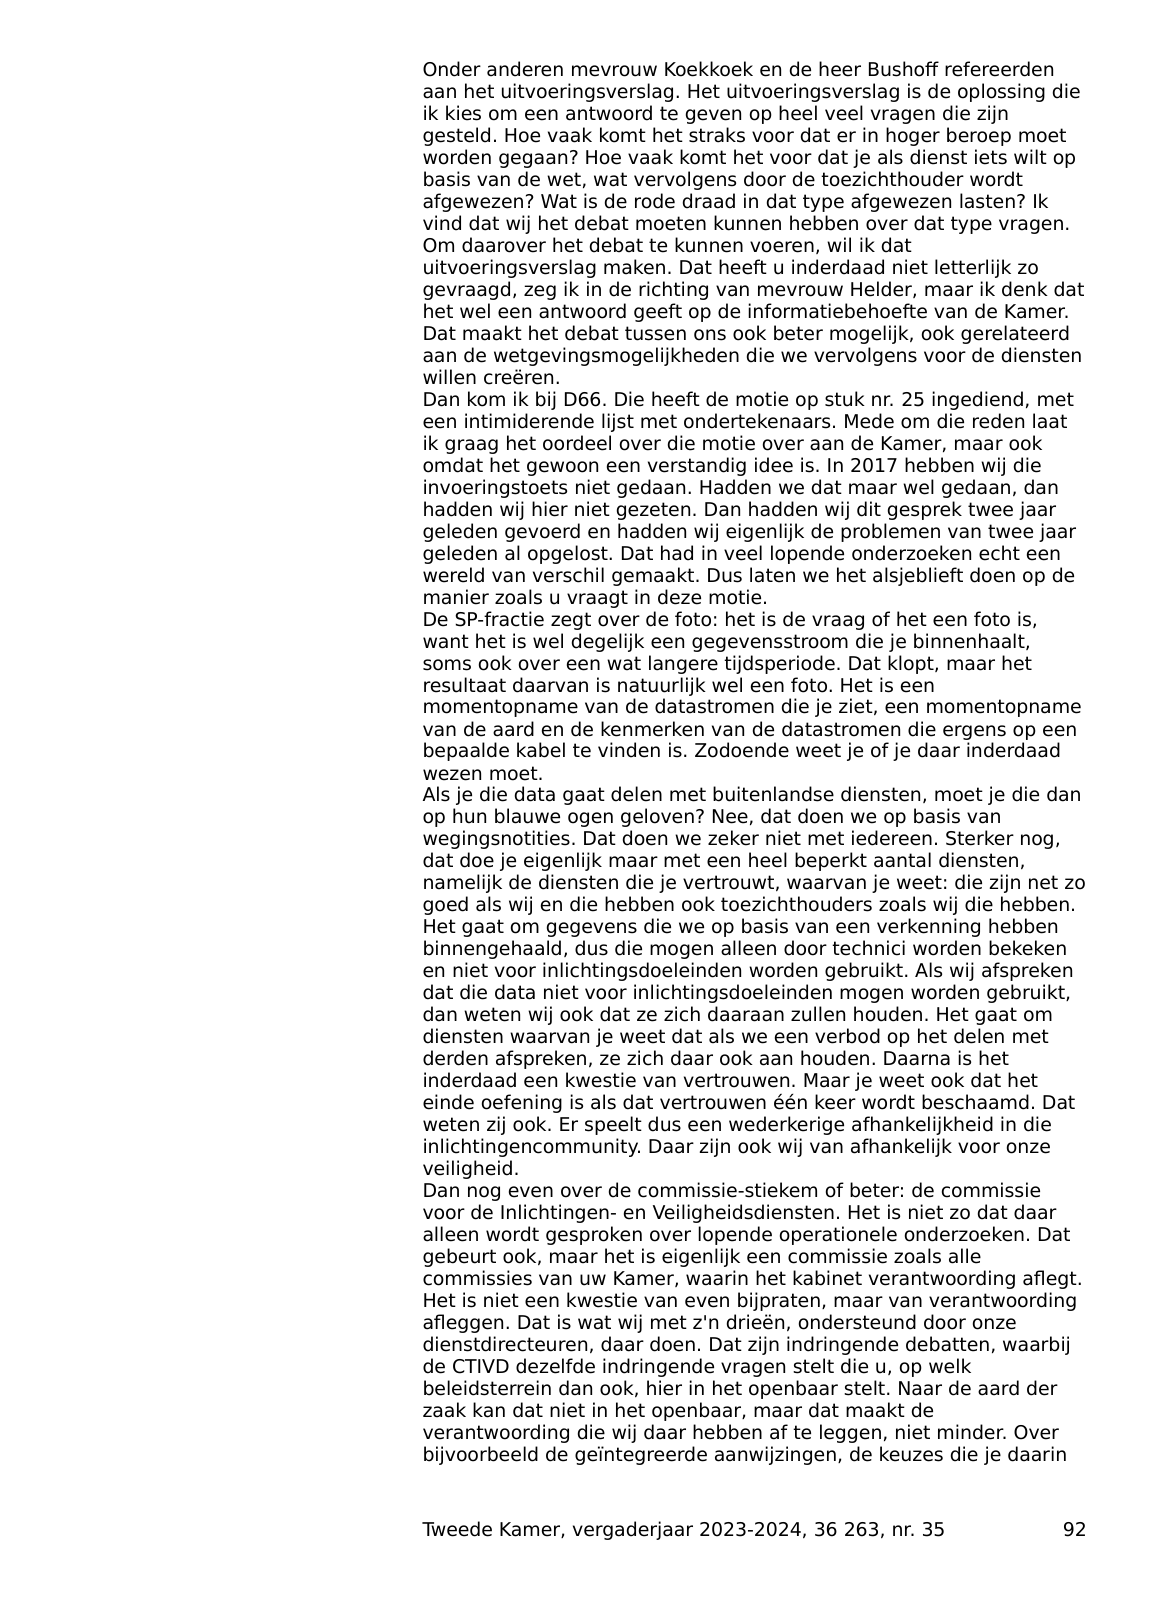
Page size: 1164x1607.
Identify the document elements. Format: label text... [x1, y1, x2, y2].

text De SP-fractie zegt over de foto: het is de vraag of het een foto is, want het is wel degelijk een gegevensstroom die je binnenhaalt, soms ook over een wat langere tijdsperiode. Dat klopt, maar het resultaat daarvan is natuurlijk wel een foto. Het is een momentopname van de datastromen die je ziet, een momentopname van de aard en de kenmerken van de datastromen die ergens op een bepaalde kabel te vinden is. Zodoende weet je of je daar inderdaad wezen moet. [422, 608, 1087, 784]
text Dan nog even over de commissie-stiekem of beter: de commissie voor de Inlichtingen- en Veiligheidsdiensten. Het is niet zo dat daar alleen wordt gesproken over lopende operationele onderzoeken. Dat gebeurt ook, maar het is eigenlijk een commissie zoals alle commissies van uw Kamer, waarin het kabinet verantwoording aflegt. Het is niet een kwestie van even bijpraten, maar van verantwoording afleggen. Dat is wat wij met z'n drieën, ondersteund door onze dienstdirecteuren, daar doen. Dat zijn indringende debatten, waarbij de CTIVD dezelfde indringende vragen stelt die u, op welk beleidsterrein dan ook, hier in het openbaar stelt. Naar de aard der zaak kan dat niet in het openbaar, maar dat maakt de verantwoording die wij daar hebben af te leggen, niet minder. Over bijvoorbeeld de geïntegreerde aanwijzingen, de keuzes die je daarin [422, 1180, 1087, 1466]
text Onder anderen mevrouw Koekkoek en de heer Bushoff refereerden aan het uitvoeringsverslag. Het uitvoeringsverslag is de oplossing die ik kies om een antwoord te geven op heel veel vragen die zijn gesteld. Hoe vaak komt het straks voor dat er in hoger beroep moet worden gegaan? Hoe vaak komt het voor dat je als dienst iets wilt op basis van de wet, wat vervolgens door de toezichthouder wordt afgewezen? Wat is de rode draad in dat type afgewezen lasten? Ik vind dat wij het debat moeten kunnen hebben over dat type vragen. Om daarover het debat te kunnen voeren, wil ik dat uitvoeringsverslag maken. Dat heeft u inderdaad niet letterlijk zo gevraagd, zeg ik in de richting van mevrouw Helder, maar ik denk dat het wel een antwoord geeft op de informatiebehoefte van de Kamer. Dat maakt het debat tussen ons ook beter mogelijk, ook gerelateerd aan de wetgevingsmogelijkheden die we vervolgens voor de diensten willen creëren. [422, 59, 1087, 389]
text Dan kom ik bij D66. Die heeft de motie op stuk nr. 25 ingediend, met een intimiderende lijst met ondertekenaars. Mede om die reden laat ik graag het oordeel over die motie over aan de Kamer, maar ook omdat het gewoon een verstandig idee is. In 2017 hebben wij die invoeringstoets niet gedaan. Hadden we dat maar wel gedaan, dan hadden wij hier niet gezeten. Dan hadden wij dit gesprek twee jaar geleden gevoerd en hadden wij eigenlijk de problemen van twee jaar geleden al opgelost. Dat had in veel lopende onderzoeken echt een wereld van verschil gemaakt. Dus laten we het alsjeblieft doen op de manier zoals u vraagt in deze motie. [422, 389, 1087, 608]
text Als je die data gaat delen met buitenlandse diensten, moet je die dan op hun blauwe ogen geloven? Nee, dat doen we op basis van wegingsnotities. Dat doen we zeker niet met iedereen. Sterker nog, dat doe je eigenlijk maar met een heel beperkt aantal diensten, namelijk de diensten die je vertrouwt, waarvan je weet: die zijn net zo goed als wij en die hebben ook toezichthouders zoals wij die hebben. Het gaat om gegevens die we op basis van een verkenning hebben binnengehaald, dus die mogen alleen door technici worden bekeken en niet voor inlichtingsdoeleinden worden gebruikt. Als wij afspreken dat die data niet voor inlichtingsdoeleinden mogen worden gebruikt, dan weten wij ook dat ze zich daaraan zullen houden. Het gaat om diensten waarvan je weet dat als we een verbod op het delen met derden afspreken, ze zich daar ook aan houden. Daarna is het inderdaad een kwestie van vertrouwen. Maar je weet ook dat het einde oefening is als dat vertrouwen één keer wordt beschaamd. Dat weten zij ook. Er speelt dus een wederkerige afhankelijkheid in die inlichtingencommunity. Daar zijn ook wij van afhankelijk voor onze veiligheid. [422, 784, 1087, 1180]
